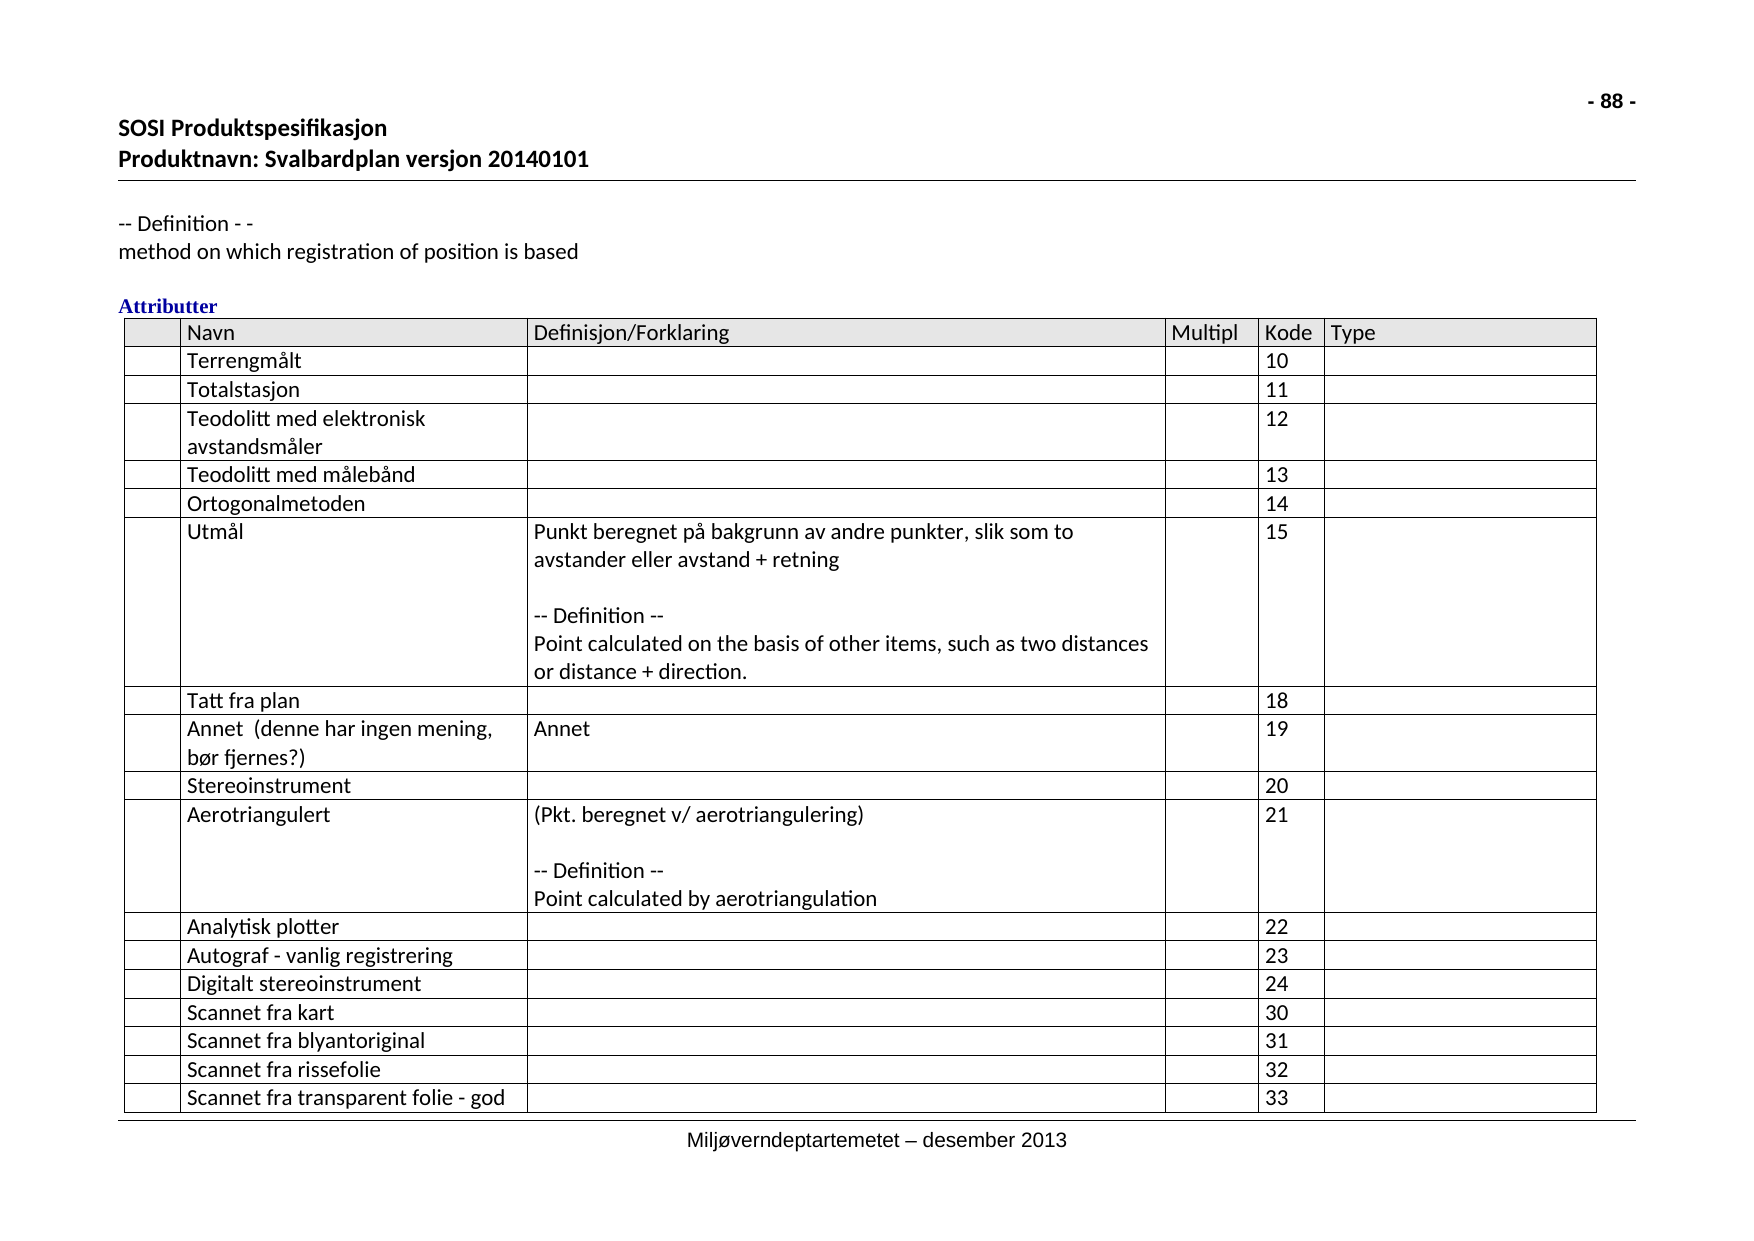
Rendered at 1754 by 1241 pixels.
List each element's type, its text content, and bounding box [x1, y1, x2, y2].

table_cell [125, 489, 180, 517]
table_cell [528, 941, 1165, 969]
table_cell [1325, 800, 1596, 912]
table_cell [125, 404, 180, 460]
table_cell [1166, 687, 1258, 714]
table_cell Punkt beregnet på bakgrunn av andre punkter, slik som to avstander eller avstand + retning -- Definition -- Point calculated on the basis of other items, such as two distances or distance + direction. [528, 518, 1165, 686]
table_cell 10 [1259, 347, 1324, 375]
table_cell [125, 772, 180, 799]
table_cell [125, 999, 180, 1026]
table_cell [1325, 913, 1596, 940]
table_cell [1325, 1084, 1596, 1112]
table_cell [528, 376, 1165, 403]
table_cell [125, 461, 180, 488]
table_cell 32 [1259, 1056, 1324, 1083]
table_cell [528, 999, 1165, 1026]
table_cell [1325, 1056, 1596, 1083]
table_cell Scannet fra blyantoriginal [181, 1027, 527, 1054]
table_cell Annet [528, 715, 1165, 771]
table_cell [1166, 941, 1258, 969]
table_cell Totalstasjon [181, 376, 527, 403]
table_cell Analytisk plotter [181, 913, 527, 940]
table_header Type [1325, 319, 1596, 346]
table_cell 19 [1259, 715, 1324, 771]
table_cell Teodolitt med målebånd [181, 461, 527, 488]
table_cell [1325, 404, 1596, 460]
table_cell 12 [1259, 404, 1324, 460]
text -- Definition - - [118, 209, 1636, 237]
table_cell [1166, 999, 1258, 1026]
table_cell Scannet fra kart [181, 999, 527, 1026]
table_cell 13 [1259, 461, 1324, 488]
table_cell Annet (denne har ingen mening, bør fjernes?) [181, 715, 527, 771]
table_cell Scannet fra rissefolie [181, 1056, 527, 1083]
text method on which registration of position is based [118, 237, 1636, 266]
table_cell [125, 715, 180, 771]
table_cell 14 [1259, 489, 1324, 517]
table_cell [528, 1084, 1165, 1112]
table_cell [1325, 489, 1596, 517]
table_cell 31 [1259, 1027, 1324, 1054]
table_cell Autograf - vanlig registrering [181, 941, 527, 969]
table_cell Ortogonalmetoden [181, 489, 527, 517]
table_cell [1166, 970, 1258, 997]
table_cell 23 [1259, 941, 1324, 969]
table_cell [125, 1084, 180, 1112]
table_cell Aerotriangulert [181, 800, 527, 912]
table_cell [125, 970, 180, 997]
table_cell [1325, 772, 1596, 799]
table_cell [1166, 772, 1258, 799]
table_cell [528, 970, 1165, 997]
table_cell 11 [1259, 376, 1324, 403]
table_cell [125, 376, 180, 403]
table_cell [1325, 518, 1596, 686]
table_cell [125, 687, 180, 714]
table_cell [125, 347, 180, 375]
table_cell [528, 461, 1165, 488]
table_cell [1166, 1084, 1258, 1112]
table_cell [1325, 376, 1596, 403]
table_cell [1325, 687, 1596, 714]
table_cell 30 [1259, 999, 1324, 1026]
table_cell [1166, 461, 1258, 488]
table_cell [1166, 489, 1258, 517]
table_cell [1325, 999, 1596, 1026]
table_cell 20 [1259, 772, 1324, 799]
table_cell [528, 913, 1165, 940]
table_cell [1325, 461, 1596, 488]
table_cell [1166, 1056, 1258, 1083]
table_cell [125, 1056, 180, 1083]
table_cell [1166, 715, 1258, 771]
table_cell [1166, 913, 1258, 940]
table_header Multipl [1166, 319, 1258, 346]
table_cell Teodolitt med elektronisk avstandsmåler [181, 404, 527, 460]
list Attributter [118, 293, 1636, 318]
table_cell [125, 800, 180, 912]
table_cell [125, 941, 180, 969]
table_cell [1166, 518, 1258, 686]
table_cell [1166, 1027, 1258, 1054]
table_header Kode [1259, 319, 1324, 346]
table_header [125, 319, 180, 346]
table_cell [125, 1027, 180, 1054]
table_cell [528, 1027, 1165, 1054]
table_cell [1166, 376, 1258, 403]
table_cell Scannet fra transparent folie - god [181, 1084, 527, 1112]
table_cell (Pkt. beregnet v/ aerotriangulering) -- Definition -- Point calculated by aerotriangulation [528, 800, 1165, 912]
table_cell [528, 1056, 1165, 1083]
table_cell Stereoinstrument [181, 772, 527, 799]
table_cell [1166, 404, 1258, 460]
table_cell [1166, 347, 1258, 375]
table_cell Utmål [181, 518, 527, 686]
table_cell [1325, 715, 1596, 771]
table_cell [1325, 970, 1596, 997]
table_cell [125, 913, 180, 940]
table_cell Terrengmålt [181, 347, 527, 375]
table_cell [528, 489, 1165, 517]
table_cell Digitalt stereoinstrument [181, 970, 527, 997]
table_cell [528, 347, 1165, 375]
table_cell 24 [1259, 970, 1324, 997]
table_cell [1166, 800, 1258, 912]
table_cell [1325, 347, 1596, 375]
table_cell 22 [1259, 913, 1324, 940]
table_cell [528, 687, 1165, 714]
table_cell 15 [1259, 518, 1324, 686]
table_cell 18 [1259, 687, 1324, 714]
table_cell [1325, 941, 1596, 969]
table_header Navn [181, 319, 527, 346]
table_cell [528, 772, 1165, 799]
table_cell Tatt fra plan [181, 687, 527, 714]
table_cell [125, 518, 180, 686]
table_header Definisjon/Forklaring [528, 319, 1165, 346]
table_cell 21 [1259, 800, 1324, 912]
table_cell [528, 404, 1165, 460]
table_cell [1325, 1027, 1596, 1054]
table_cell 33 [1259, 1084, 1324, 1112]
